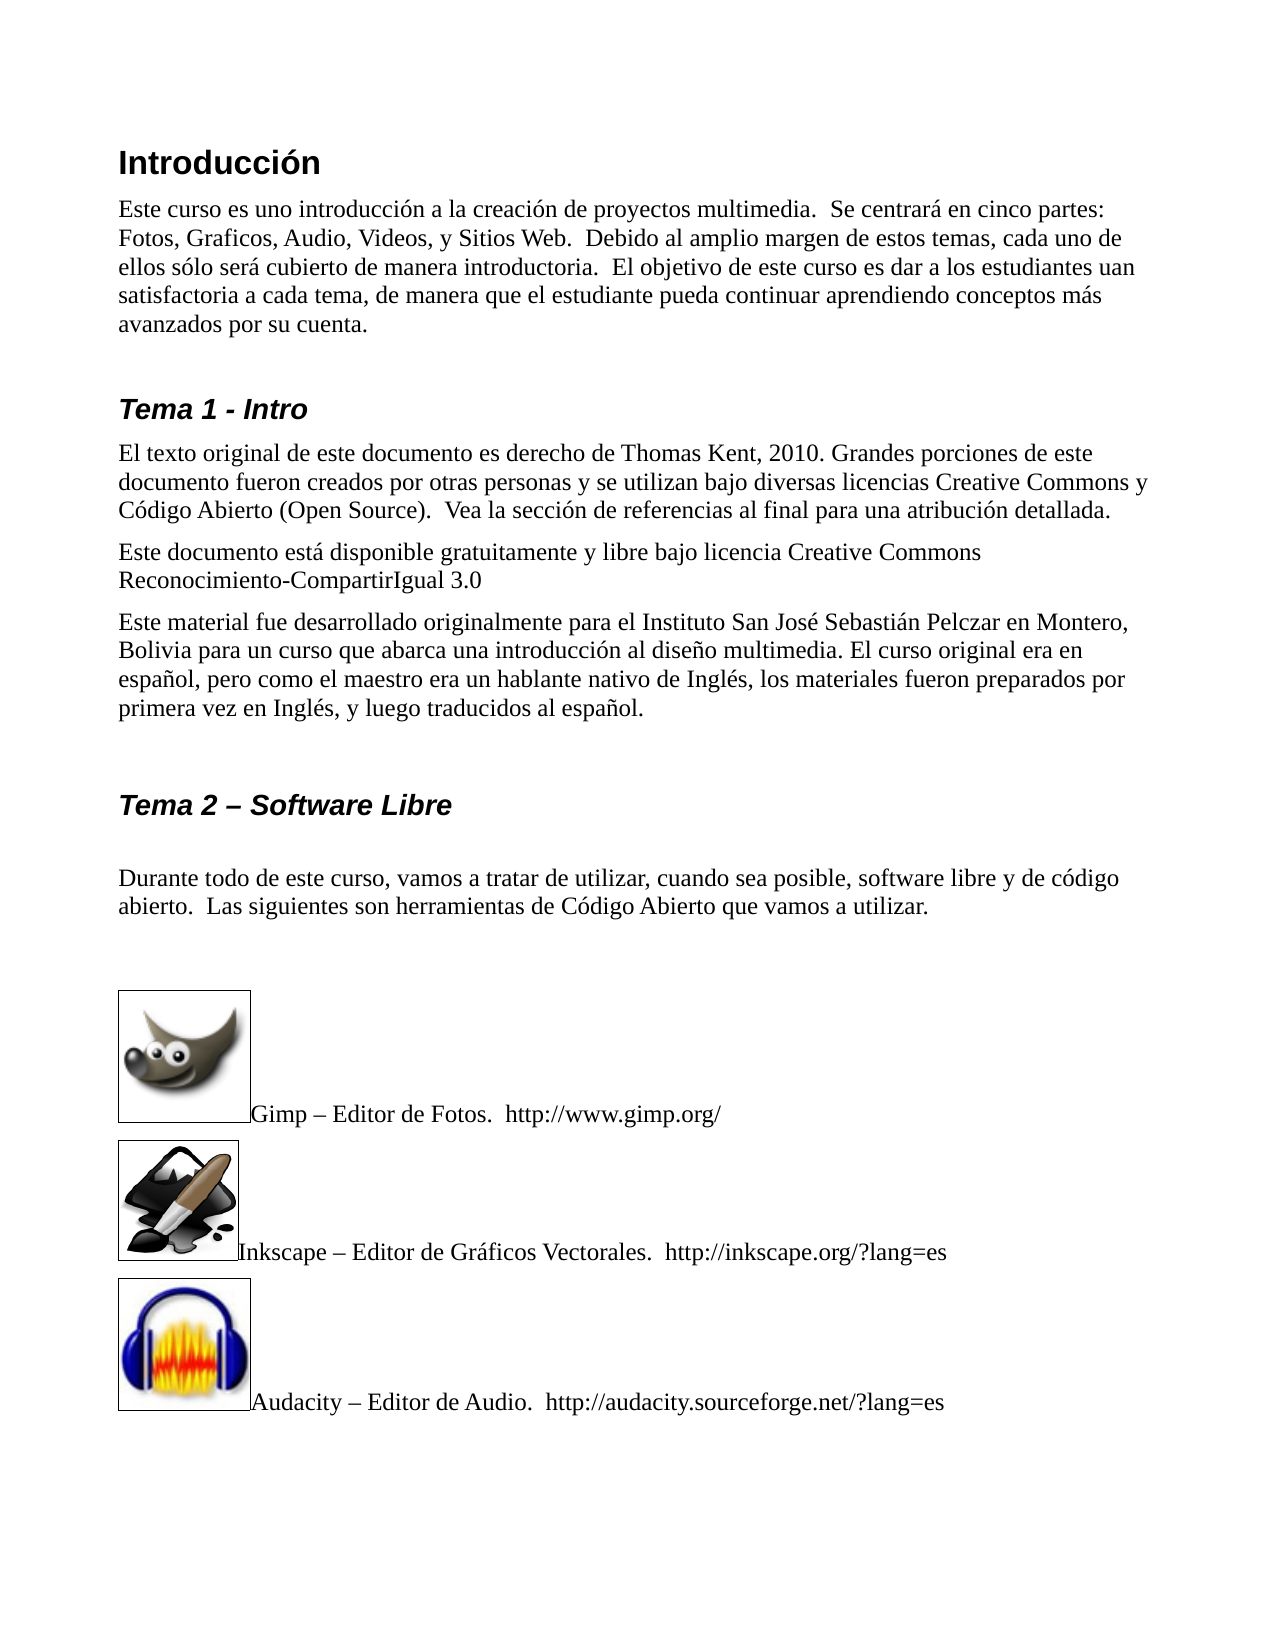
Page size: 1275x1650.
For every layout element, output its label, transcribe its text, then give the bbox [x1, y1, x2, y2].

subtitle Tema 2 – Software Libre [118, 788, 1157, 821]
picture [119, 1279, 250, 1410]
text Este curso es uno introducción a la creación de proyectos multimedia. Se centrará en cinco partes: Fotos, Graficos, Audio, Videos, y Sitios Web. Debido al amplio margen de estos temas, cada uno de ellos sólo será cubierto de manera introductoria. El objetivo de este curso es dar a los estudiantes uan satisfactoria a cada tema, de manera que el estudiante pueda continuar aprendiendo conceptos más avanzados por su cuenta. [118, 194, 1157, 338]
text Este documento está disponible gratuitamente y libre bajo licencia Creative Commons Reconocimiento-CompartirIgual 3.0 [118, 537, 1157, 594]
text Inkscape – Editor de Gráficos Vectorales. http://inkscape.org/?lang=es [118, 1140, 1157, 1266]
text Este material fue desarrollado originalmente para el Instituto San José Sebastián Pelczar en Montero, Bolivia para un curso que abarca una introducción al diseño multimedia. El curso original era en español, pero como el maestro era un hablante nativo de Inglés, los materiales fueron preparados por primera vez en Inglés, y luego traducidos al español. [118, 607, 1157, 722]
text Gimp – Editor de Fotos. http://www.gimp.org/ [118, 990, 1157, 1128]
subtitle Introducción [118, 143, 1157, 182]
text Audacity – Editor de Audio. http://audacity.sourceforge.net/?lang=es [118, 1278, 1157, 1416]
picture [119, 991, 250, 1122]
picture [119, 1141, 238, 1260]
text El texto original de este documento es derecho de Thomas Kent, 2010. Grandes porciones de este documento fueron creados por otras personas y se utilizan bajo diversas licencias Creative Commons y Código Abierto (Open Source). Vea la sección de referencias al final para una atribución detallada. [118, 438, 1157, 524]
text Durante todo de este curso, vamos a tratar de utilizar, cuando sea posible, software libre y de código abierto. Las siguientes son herramientas de Código Abierto que vamos a utilizar. [118, 863, 1157, 920]
subtitle Tema 1 - Intro [118, 392, 1157, 425]
